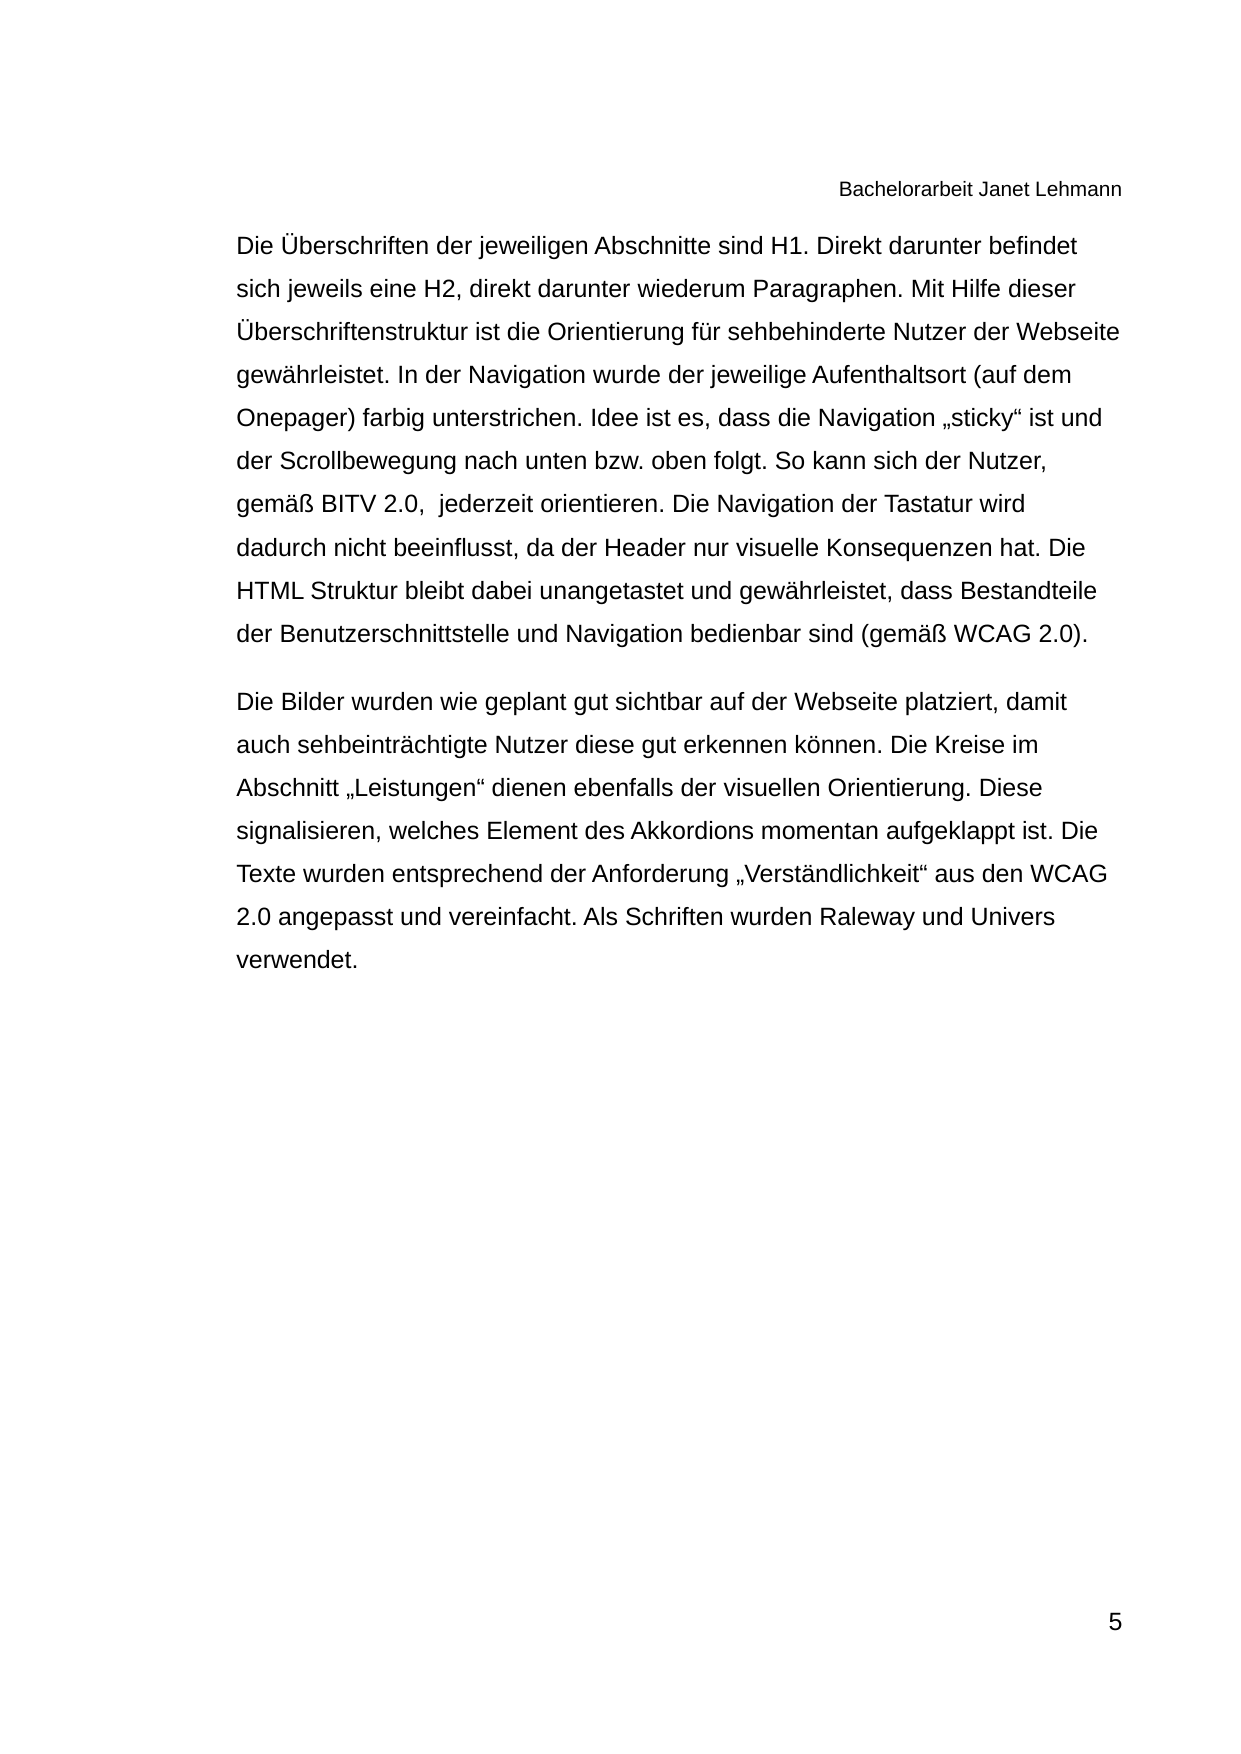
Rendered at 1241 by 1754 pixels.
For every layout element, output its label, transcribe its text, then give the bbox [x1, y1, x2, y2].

text Die Bilder wurden wie geplant gut sichtbar auf der Webseite platziert, damit auch sehbeinträchtigte Nutzer diese gut erkennen können. Die Kreise im Abschnitt „Leistungen“ dienen ebenfalls der visuellen Orientierung. Diese signalisieren, welches Element des Akkordions momentan aufgeklappt ist. Die Texte wurden entsprechend der Anforderung „Verständlichkeit“ aus den WCAG 2.0 angepasst und vereinfacht. Als Schriften wurden Raleway und Univers verwendet. [236, 687, 1122, 974]
text Die Überschriften der jeweiligen Abschnitte sind H1. Direkt darunter befindet sich jeweils eine H2, direkt darunter wiederum Paragraphen. Mit Hilfe dieser Überschriftenstruktur ist die Orientierung für sehbehinderte Nutzer der Webseite gewährleistet. In der Navigation wurde der jeweilige Aufenthaltsort (auf dem Onepager) farbig unterstrichen. Idee ist es, dass die Navigation „sticky“ ist und der Scrollbewegung nach unten bzw. oben folgt. So kann sich der Nutzer, gemäß BITV 2.0, jederzeit orientieren. Die Navigation der Tastatur wird dadurch nicht beeinflusst, da der Header nur visuelle Konsequenzen hat. Die HTML Struktur bleibt dabei unangetastet und gewährleistet, dass Bestandteile der Benutzerschnittstelle und Navigation bedienbar sind (gemäß WCAG 2.0). [236, 231, 1122, 647]
